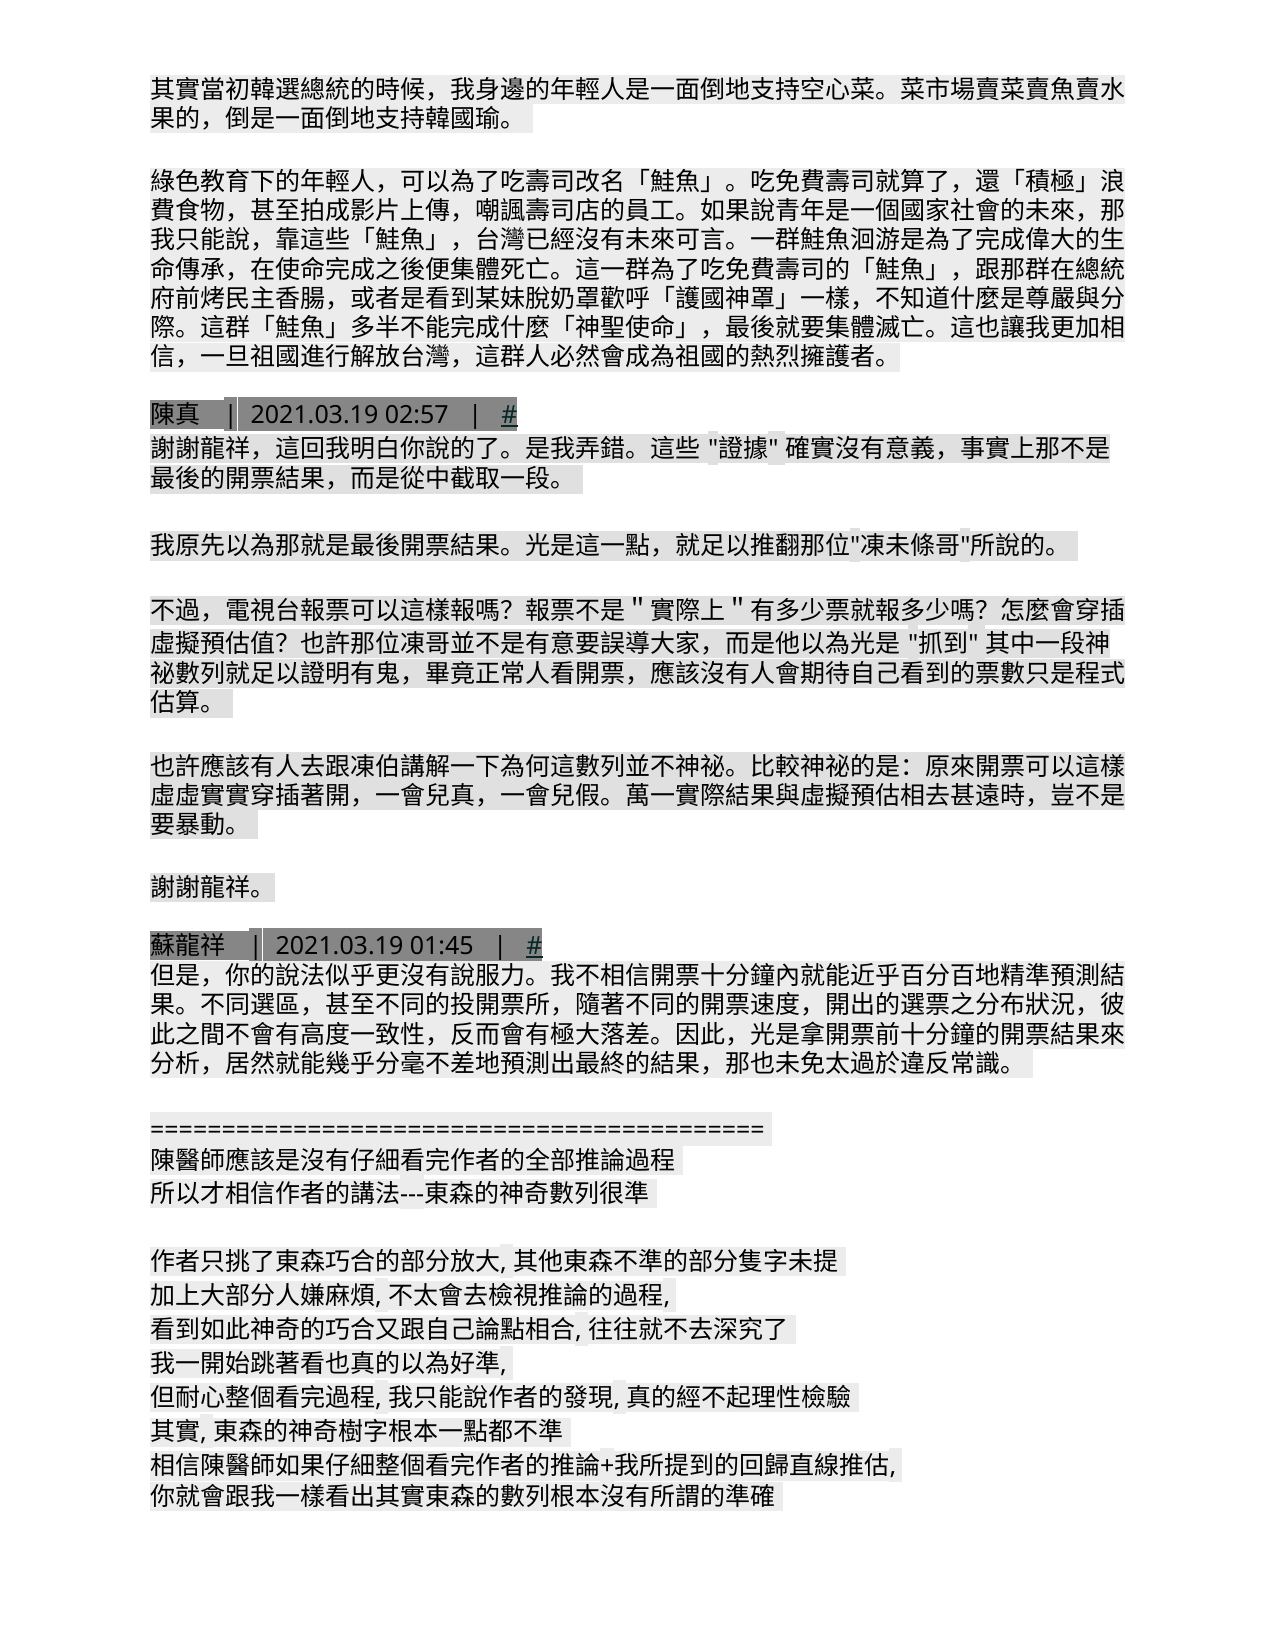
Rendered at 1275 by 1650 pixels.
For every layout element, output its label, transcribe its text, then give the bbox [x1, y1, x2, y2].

text 謝謝龍祥，這回我明白你說的了。是我弄錯。這些 "證據" 確實沒有意義，事實上那不是最後的開票結果，而是從中截取一段。 我原先以為那就是最後開票結果。光是這一點，就足以推翻那位"凍未條哥"所說的。 不過，電視台報票可以這樣報嗎？報票不是＂實際上＂有多少票就報多少嗎？怎麼會穿插虛擬預估值？也許那位凍哥並不是有意要誤導大家，而是他以為光是 "抓到" 其中一段神祕數列就足以證明有鬼，畢竟正常人看開票，應該沒有人會期待自己看到的票數只是程式估算。 也許應該有人去跟凍伯講解一下為何這數列並不神祕。比較神祕的是：原來開票可以這樣虛虛實實穿插著開，一會兒真，一會兒假。萬一實際結果與虛擬預估相去甚遠時，豈不是要暴動。 謝謝龍祥。 [150, 431, 1125, 902]
text 但是，你的說法似乎更沒有說服力。我不相信開票十分鐘內就能近乎百分百地精準預測結果。不同選區，甚至不同的投開票所，隨著不同的開票速度，開出的選票之分布狀況，彼此之間不會有高度一致性，反而會有極大落差。因此，光是拿開票前十分鐘的開票結果來分析，居然就能幾乎分毫不差地預測出最終的結果，那也未免太過於違反常識。 =========================================== 陳醫師應該是沒有仔細看完作者的全部推論過程 所以才相信作者的講法---東森的神奇數列很準 作者只挑了東森巧合的部分放大, 其他東森不準的部分隻字未提 加上大部分人嫌麻煩, 不太會去檢視推論的過程, 看到如此神奇的巧合又跟自己論點相合, 往往就不去深究了 我一開始跳著看也真的以為好準, 但耐心整個看完過程, 我只能說作者的發現, 真的經不起理性檢驗 其實, 東森的神奇樹字根本一點都不準 相信陳醫師如果仔細整個看完作者的推論+我所提到的回歸直線推估, 你就會跟我一樣看出其實東森的數列根本沒有所謂的準確 [150, 961, 1125, 1545]
text 陳真 | 2021.03.19 02:57 | # [150, 397, 1125, 431]
text 其實當初韓選總統的時候，我身邊的年輕人是一面倒地支持空心菜。菜市場賣菜賣魚賣水果的，倒是一面倒地支持韓國瑜。 綠色教育下的年輕人，可以為了吃壽司改名「鮭魚」。吃免費壽司就算了，還「積極」浪費食物，甚至拍成影片上傳，嘲諷壽司店的員工。如果說青年是一個國家社會的未來，那我只能說，靠這些「鮭魚」，台灣已經沒有未來可言。一群鮭魚洄游是為了完成偉大的生命傳承，在使命完成之後便集體死亡。這一群為了吃免費壽司的「鮭魚」，跟那群在總統府前烤民主香腸，或者是看到某妹脫奶罩歡呼「護國神罩」一樣，不知道什麼是尊嚴與分際。這群「鮭魚」多半不能完成什麼「神聖使命」，最後就要集體滅亡。這也讓我更加相信，一旦祖國進行解放台灣，這群人必然會成為祖國的熱烈擁護者。 [150, 75, 1125, 372]
text 蘇龍祥 | 2021.03.19 01:45 | # [150, 927, 1125, 961]
